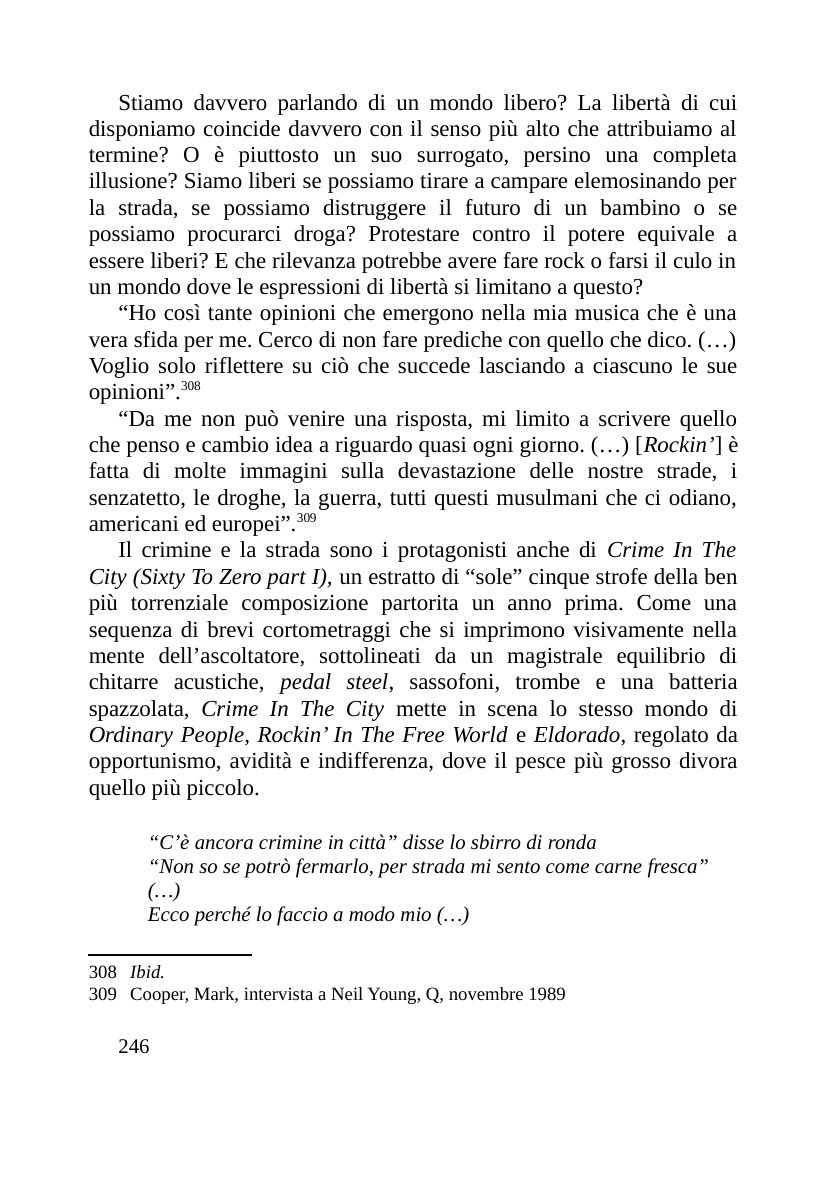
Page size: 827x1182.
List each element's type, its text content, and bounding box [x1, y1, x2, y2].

text “Ho così tante opinioni che emergono nella mia musica che è una vera sfida per me. Cerco di non fare prediche con quello che dico. (…) Voglio solo riflettere su ciò che succede lasciando a ciascuno le sue opinioni”. [88, 299, 738, 405]
text Cooper, Mark, intervista a Neil Young, Q, novembre 1989 [88, 982, 738, 1004]
text (…) [88, 878, 738, 902]
text Il crimine e la strada sono i protagonisti anche di Crime In The City (Sixty To Zero part I), un estratto di “sole” cinque strofe della ben più torrenziale composizione partorita un anno prima. Come una sequenza di brevi cortometraggi che si imprimono visivamente nella mente dell’ascoltatore, sottolineati da un magistrale equilibrio di chitarre acustiche, pedal steel, sassofoni, trombe e una batteria spazzolata, Crime In The City mette in scena lo stesso mondo di Ordinary People, Rockin’ In The Free World e Eldorado, regolato da opportunismo, avidità e indifferenza, dove il pesce più grosso divora quello più piccolo. [88, 537, 738, 800]
text “Da me non può venire una risposta, mi limito a scrivere quello che penso e cambio idea a riguardo quasi ogni giorno. (…) [Rockin’] è fatta di molte immagini sulla devastazione delle nostre strade, i senzatetto, le droghe, la guerra, tutti questi musulmani che ci odiano, americani ed europei”. [88, 405, 738, 537]
text Ibid. [88, 961, 738, 982]
text “Non so se potrò fermarlo, per strada mi sento come carne fresca” [88, 854, 738, 878]
text Ecco perché lo faccio a modo mio (…) [88, 902, 738, 926]
text Stiamo davvero parlando di un mondo libero? La libertà di cui disponiamo coincide davvero con il senso più alto che attribuiamo al termine? O è piuttosto un suo surrogato, persino una completa illusione? Siamo liberi se possiamo tirare a campare elemosinando per la strada, se possiamo distruggere il futuro di un bambino o se possiamo procurarci droga? Protestare contro il potere equivale a essere liberi? E che rilevanza potrebbe avere fare rock o farsi il culo in un mondo dove le espressioni di libertà si limitano a questo? [88, 88, 738, 299]
text “C’è ancora crimine in città” disse lo sbirro di ronda [88, 829, 738, 854]
